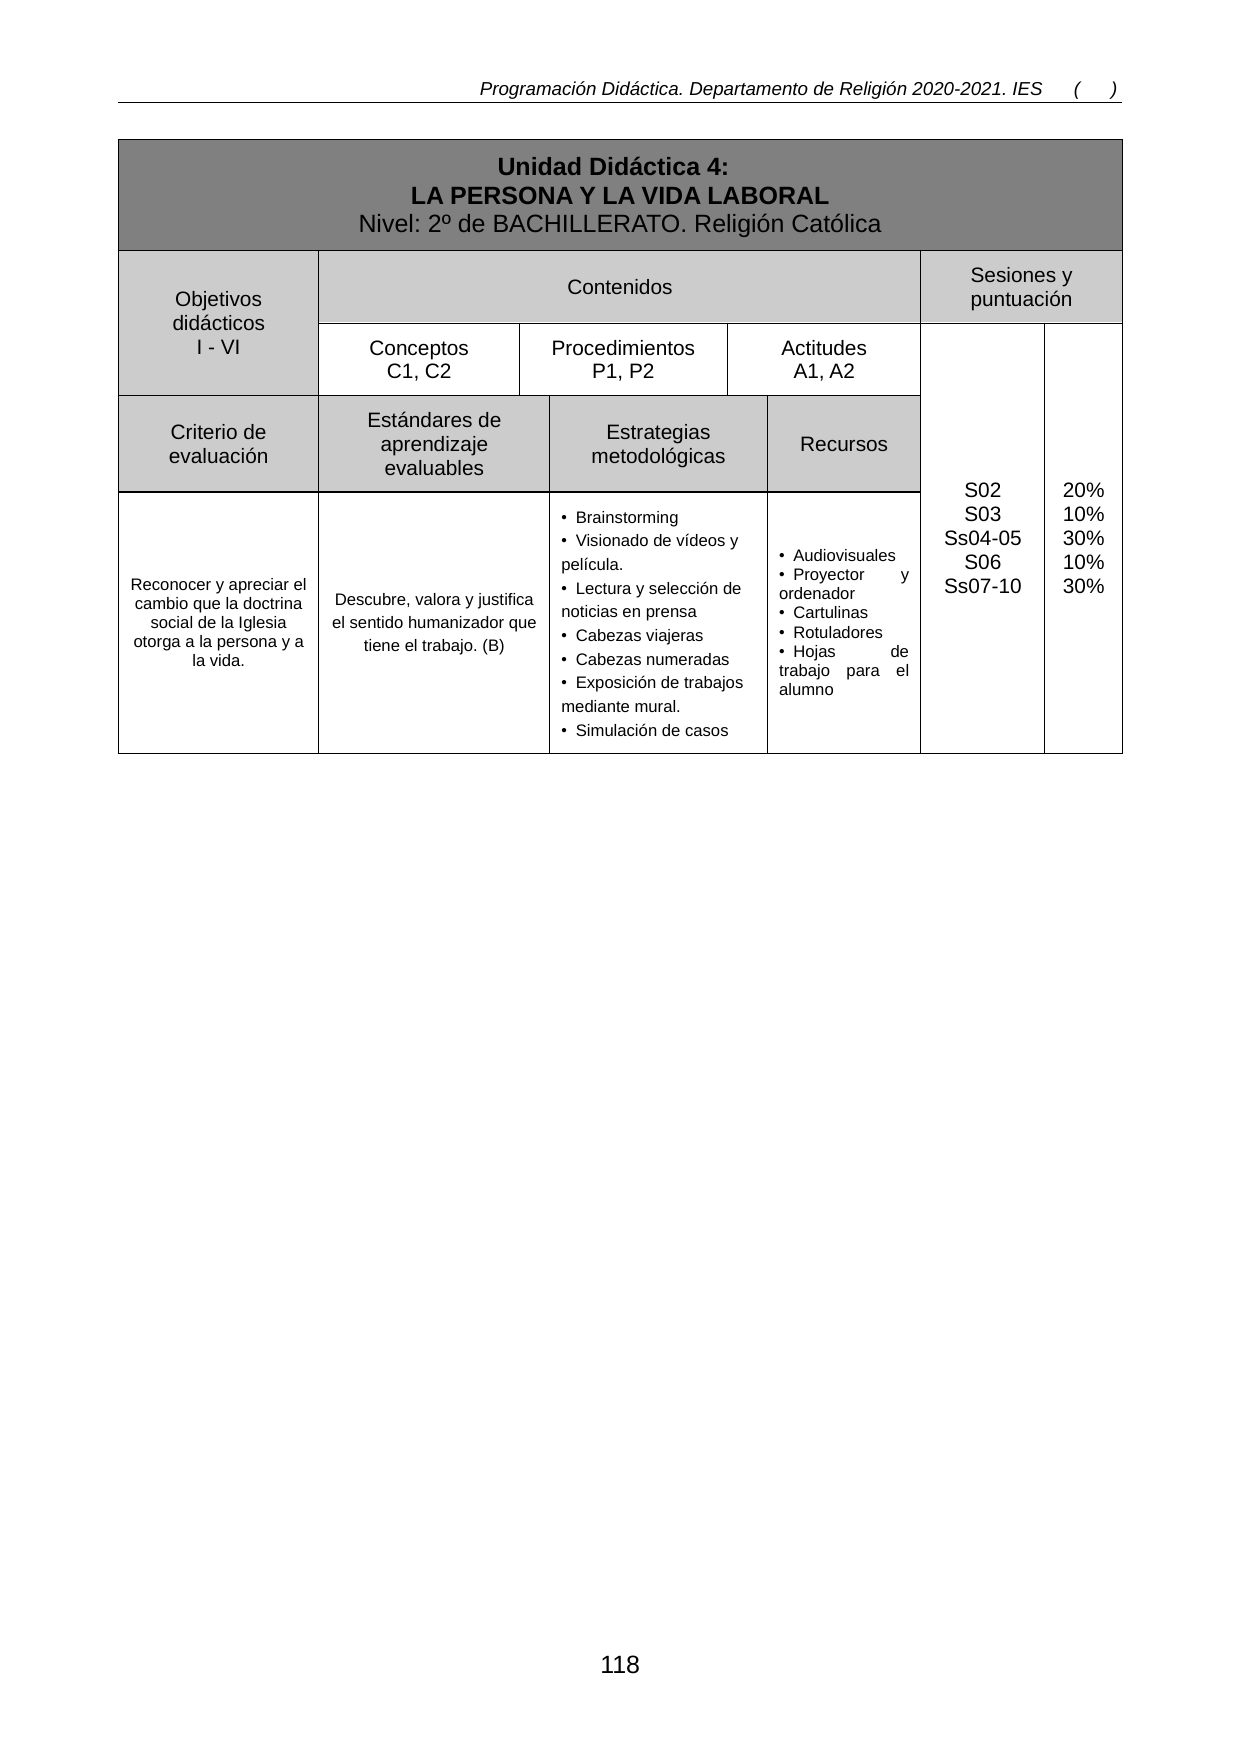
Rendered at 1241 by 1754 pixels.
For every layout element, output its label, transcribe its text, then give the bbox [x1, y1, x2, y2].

table_cell Conceptos C1, C2 [319, 324, 519, 395]
table_cell Reconocer y apreciar el cambio que la doctrina social de la Iglesia otorga a la persona y a la vida. [119, 493, 318, 752]
table_cell Descubre, valora y justifica el sentido humanizador que tiene el trabajo. (B) [319, 493, 549, 752]
table_cell Brainstorming Visionado de vídeos y película. Lectura y selección de noticias en prensa Cabezas viajeras Cabezas numeradas Exposición de trabajos mediante mural. Simulación de casos [550, 493, 767, 752]
table_cell Estándares de aprendizaje evaluables [319, 396, 549, 491]
table_cell Actitudes A1, A2 [728, 324, 920, 395]
table_cell Recursos [768, 396, 920, 491]
table_cell Contenidos [319, 251, 920, 322]
table_cell Estrategias metodológicas [550, 396, 767, 491]
table_cell Audiovisuales Proyector y ordenador Cartulinas Rotuladores Hojas de trabajo para el alumno [768, 493, 920, 752]
table_cell Criterio de evaluación [119, 396, 318, 491]
table_cell 20% 10% 30% 10% 30% [1045, 324, 1122, 752]
table_cell Sesiones y puntuación [921, 251, 1122, 322]
table_header Unidad Didáctica 4: LA PERSONA Y LA VIDA LABORAL Nivel: 2º de BACHILLERATO. Religión Católica [119, 140, 1122, 250]
table_cell Procedimientos P1, P2 [520, 324, 727, 395]
table_cell S02 S03 Ss04-05 S06 Ss07-10 [921, 324, 1044, 752]
table_cell Objetivos didácticos I - VI [119, 251, 318, 395]
